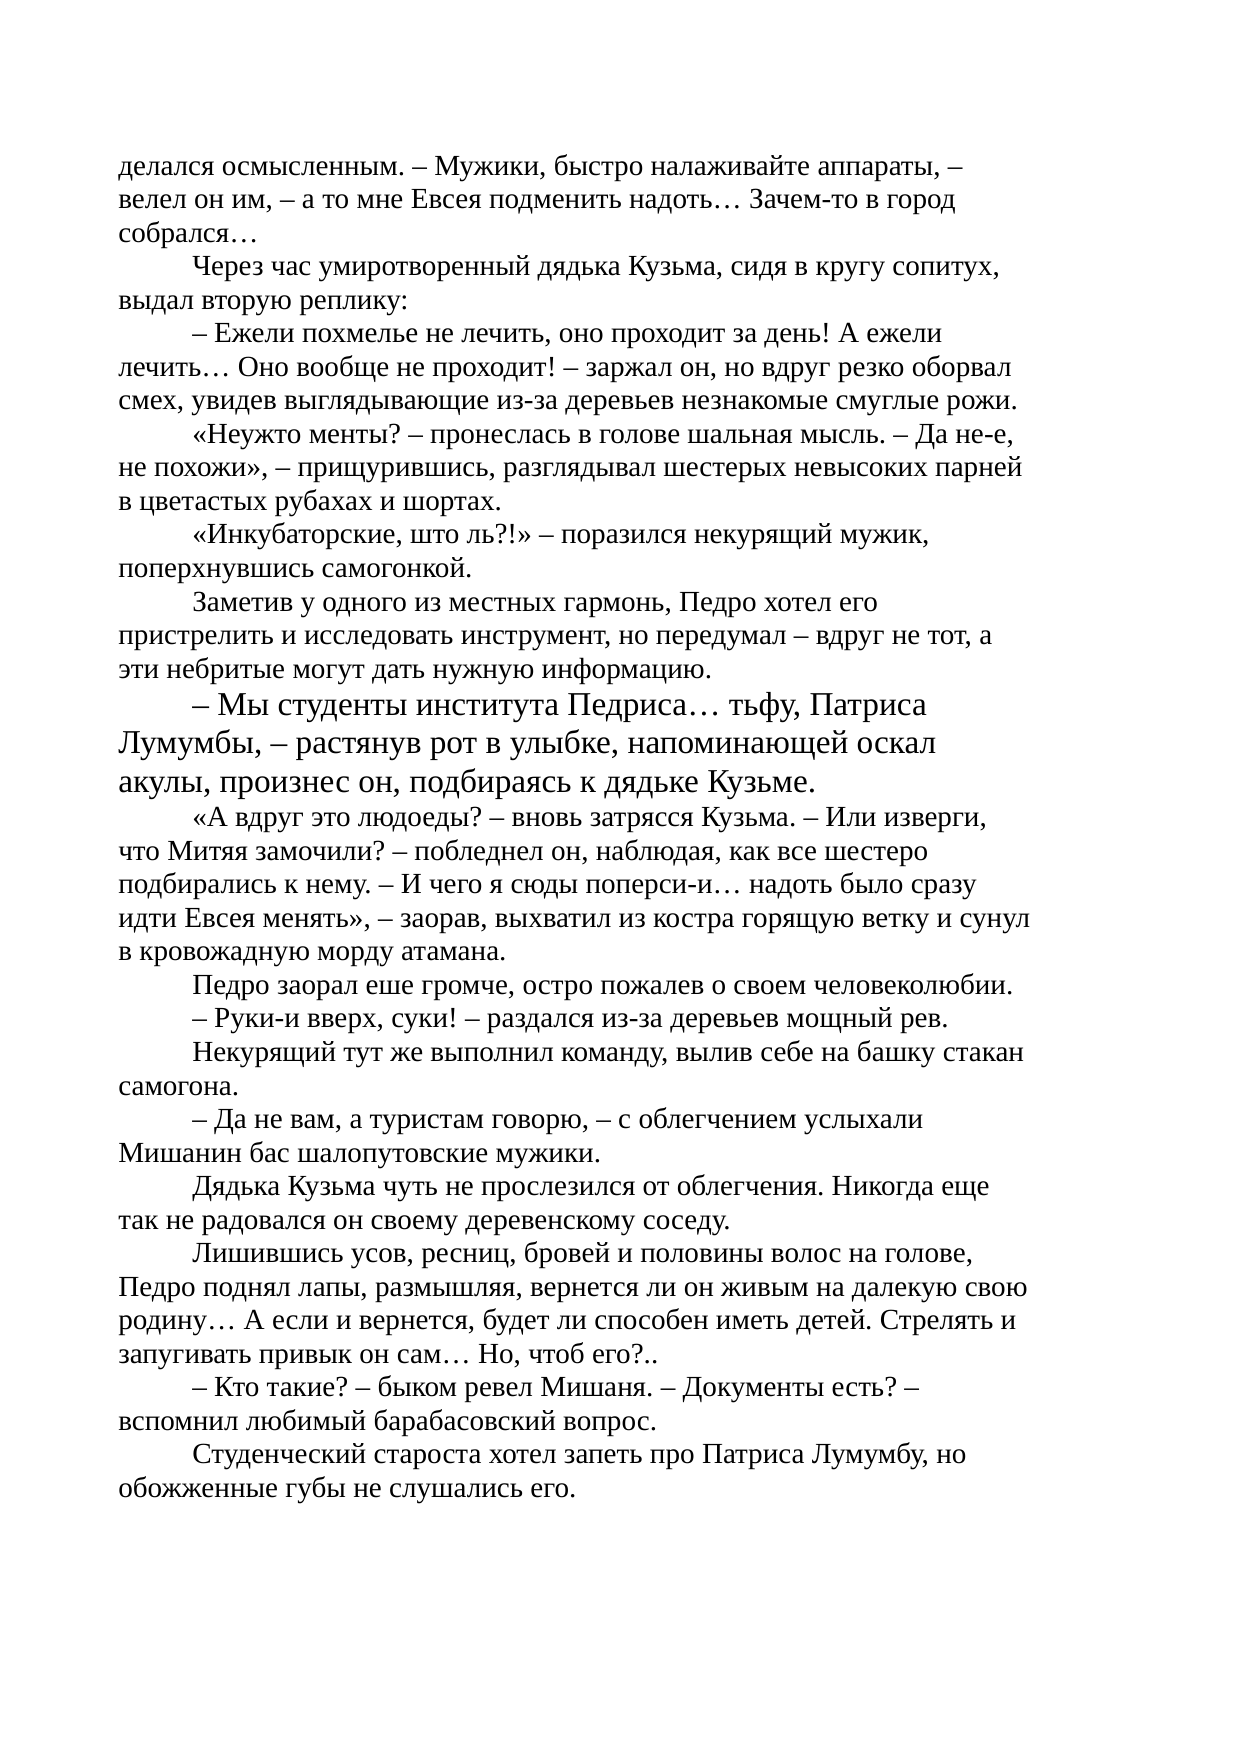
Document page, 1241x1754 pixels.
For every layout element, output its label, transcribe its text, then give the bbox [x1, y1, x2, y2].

text Некурящий тут же выполнил команду, вылив себе на башку стакан самогона. [118, 1034, 1033, 1101]
text – Кто такие? – быком ревел Мишаня. – Документы есть? – вспомнил любимый барабасовский вопрос. [118, 1369, 1033, 1437]
text – Руки-и вверх, суки! – раздался из-за деревьев мощный рев. [118, 1001, 1033, 1034]
text – Мы студенты института Педриса… тьфу, Патриса Лумумбы, – растянув рот в улыбке, напоминающей оскал акулы, произнес он, подбираясь к дядьке Кузьме. [118, 684, 1033, 799]
text Дядька Кузьма чуть не прослезился от облегчения. Никогда еще так не радовался он своему деревенскому соседу. [118, 1168, 1033, 1235]
text Педро заорал еше громче, остро пожалев о своем человеколюбии. [118, 967, 1033, 1001]
text – Да не вам, а туристам говорю, – с облегчением услыхали Мишанин бас шалопутовские мужики. [118, 1101, 1033, 1168]
text «А вдруг это людоеды? – вновь затрясся Кузьма. – Или изверги, что Митяя замочили? – побледнел он, наблюдая, как все шестеро подбирались к нему. – И чего я сюды поперси-и… надоть было сразу идти Евсея менять», – заорав, выхватил из костра горящую ветку и сунул в кровожадную морду атамана. [118, 799, 1033, 967]
text «Инкубаторские, што ль?!» – поразился некурящий мужик, поперхнувшись самогонкой. [118, 517, 1033, 584]
text «Неужто менты? – пронеслась в голове шальная мысль. – Да не-е, не похожи», – прищурившись, разглядывал шестерых невысоких парней в цветастых рубахах и шортах. [118, 416, 1033, 517]
text Через час умиротворенный дядька Кузьма, сидя в кругу сопитух, выдал вторую реплику: [118, 248, 1033, 315]
text Студенческий староста хотел запеть про Патриса Лумумбу, но обожженные губы не слушались его. [118, 1437, 1033, 1504]
text Заметив у одного из местных гармонь, Педро хотел его пристрелить и исследовать инструмент, но передумал – вдруг не тот, а эти небритые могут дать нужную информацию. [118, 584, 1033, 684]
text делался осмысленным. – Мужики, быстро налаживайте аппараты, – велел он им, – а то мне Евсея подменить надоть… Зачем-то в город собрался… [118, 148, 1033, 248]
text – Ежели похмелье не лечить, оно проходит за день! А ежели лечить… Оно вообще не проходит! – заржал он, но вдруг резко оборвал смех, увидев выглядывающие из-за деревьев незнакомые смуглые рожи. [118, 315, 1033, 416]
text Лишившись усов, ресниц, бровей и половины волос на голове, Педро поднял лапы, размышляя, вернется ли он живым на далекую свою родину… А если и вернется, будет ли способен иметь детей. Стрелять и запугивать привык он сам… Но, чтоб его?.. [118, 1235, 1033, 1369]
